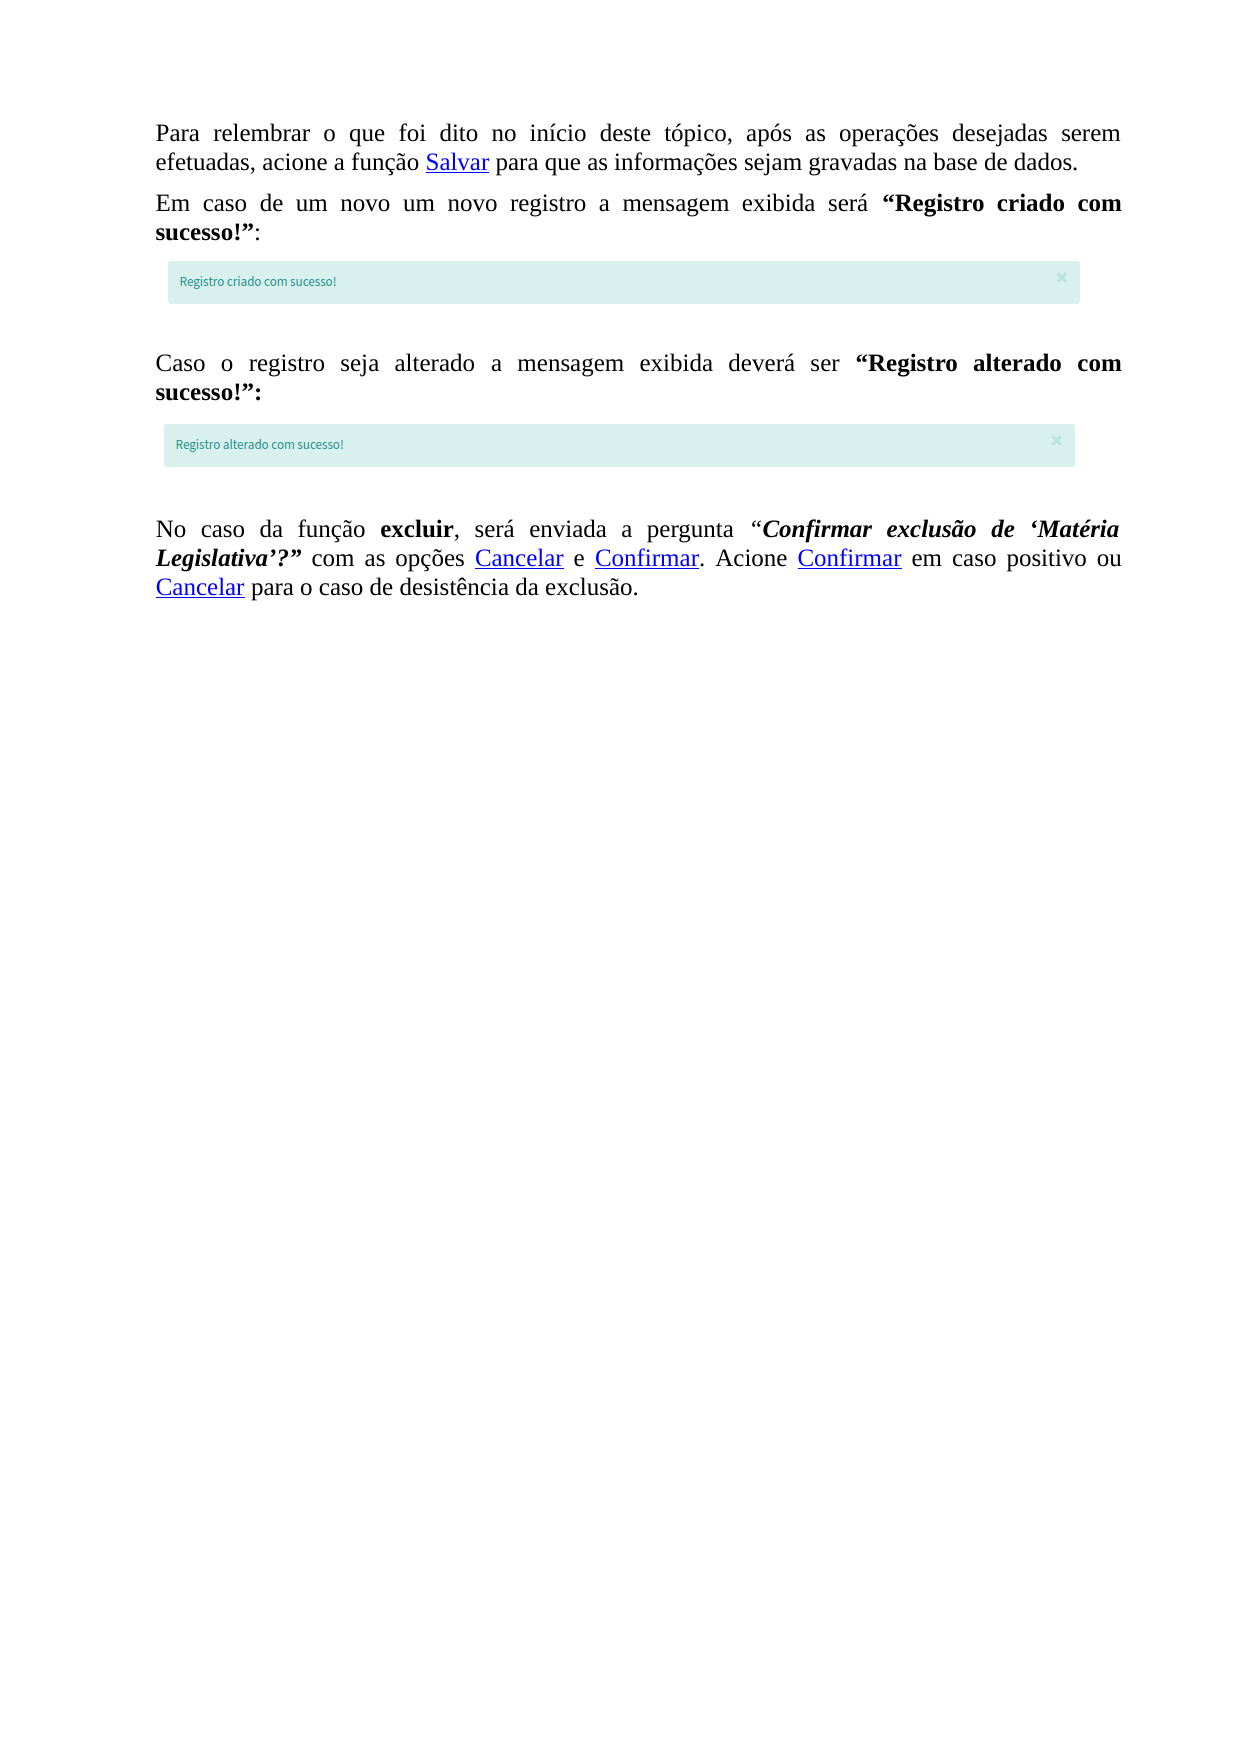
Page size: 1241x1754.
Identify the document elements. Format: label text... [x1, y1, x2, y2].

picture [157, 418, 1084, 473]
picture [165, 258, 1093, 307]
text No caso da função excluir, será enviada a pergunta “Confirmar exclusão de ‘Matéria Legislativa’?” com as opções Cancelar e Confirmar. Acione Confirmar em caso positivo ou Cancelar para o caso de desistência da exclusão. [156, 514, 1122, 601]
text Para relembrar o que foi dito no início deste tópico, após as operações desejadas serem efetuadas, acione a função Salvar para que as informações sejam gravadas na base de dados. [155, 118, 1122, 176]
text Em caso de um novo um novo registro a mensagem exibida será “Registro criado com sucesso!”: [155, 188, 1122, 246]
text Caso o registro seja alterado a mensagem exibida deverá ser “Registro alterado com sucesso!”: [155, 348, 1122, 406]
